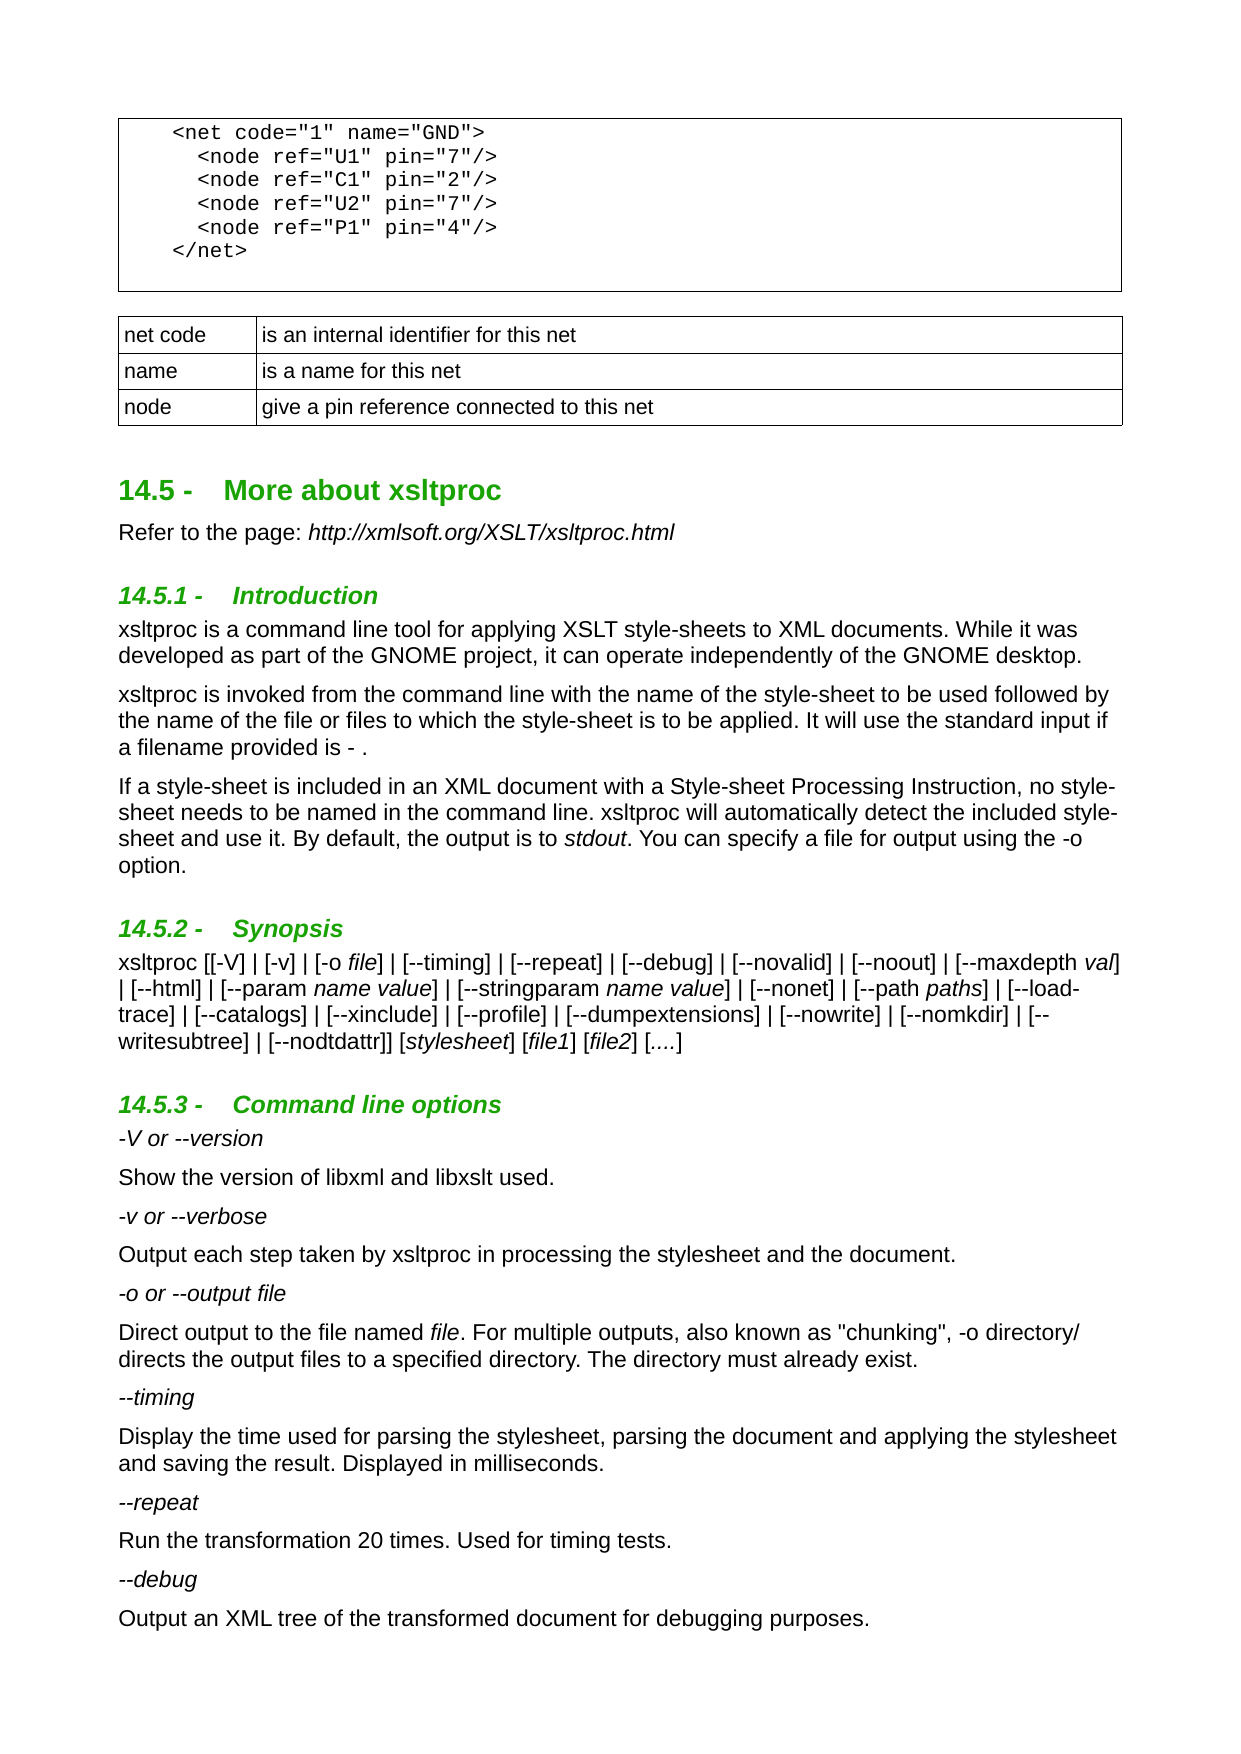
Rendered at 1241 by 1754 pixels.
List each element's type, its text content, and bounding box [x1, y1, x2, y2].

text <net code="1" name="GND"> [119, 119, 1121, 142]
text Refer to the page: http://xmlsoft.org/XSLT/xsltproc.html [118, 519, 1122, 545]
text xsltproc is invoked from the command line with the name of the style-sheet to be used followed by the name of the file or files to which the style-sheet is to be applied. It will use the standard input if a filename provided is - . [118, 681, 1122, 760]
text Output each step taken by xsltproc in processing the stylesheet and the document. [118, 1241, 1122, 1268]
text <node ref="U2" pin="7"/> [119, 189, 1121, 213]
text </net> [119, 236, 1121, 264]
text xsltproc is a command line tool for applying XSLT style-sheets to XML documents. While it was developed as part of the GNOME project, it can operate independently of the GNOME desktop. [118, 616, 1122, 668]
table_cell name [119, 354, 256, 389]
text Display the time used for parsing the stylesheet, parsing the document and applying the stylesheet and saving the result. Displayed in milliseconds. [118, 1423, 1122, 1476]
text If a style-sheet is included in an XML document with a Style-sheet Processing Instruction, no style-sheet needs to be named in the command line. xsltproc will automatically detect the included style-sheet and use it. By default, the output is to stdout. You can specify a file for output using the -o option. [118, 773, 1122, 878]
text --debug [118, 1566, 1122, 1592]
table_cell node [119, 390, 256, 425]
text Output an XML tree of the transformed document for debugging purposes. [118, 1605, 1122, 1631]
text Show the version of libxml and libxslt used. [118, 1164, 1122, 1190]
subtitle Introduction [118, 581, 1122, 609]
table_cell give a pin reference connected to this net [257, 390, 1122, 425]
text Run the transformation 20 times. Used for timing tests. [118, 1527, 1122, 1554]
text <node ref="U1" pin="7"/> [119, 142, 1121, 165]
text Direct output to the file named file. For multiple outputs, also known as "chunking", -o directory/ directs the output files to a specified directory. The directory must already exist. [118, 1319, 1122, 1372]
table_header net code [119, 317, 256, 352]
subtitle More about xsltproc [118, 473, 1122, 506]
text <node ref="P1" pin="4"/> [119, 213, 1121, 236]
text --timing [118, 1384, 1122, 1411]
text <node ref="C1" pin="2"/> [119, 165, 1121, 189]
text -o or --output file [118, 1280, 1122, 1307]
text -V or --version [118, 1125, 1122, 1151]
text -v or --verbose [118, 1203, 1122, 1229]
subtitle Command line options [118, 1090, 1122, 1118]
text --repeat [118, 1488, 1122, 1515]
table_header is an internal identifier for this net [257, 317, 1122, 352]
text xsltproc [[-V] | [-v] | [-o file] | [--timing] | [--repeat] | [--debug] | [--novalid] | [--noout] | [--maxdepth val] | [--html] | [--param name value] | [--stringparam name value] | [--nonet] | [--path paths] | [--load-trace] | [--catalogs] | [--xinclude] | [--profile] | [--dumpextensions] | [--nowrite] | [--nomkdir] | [--writesubtree] | [--nodtdattr]] [stylesheet] [file1] [file2] [....] [118, 949, 1122, 1054]
subtitle Synopsis [118, 913, 1122, 942]
table_cell is a name for this net [257, 354, 1122, 389]
